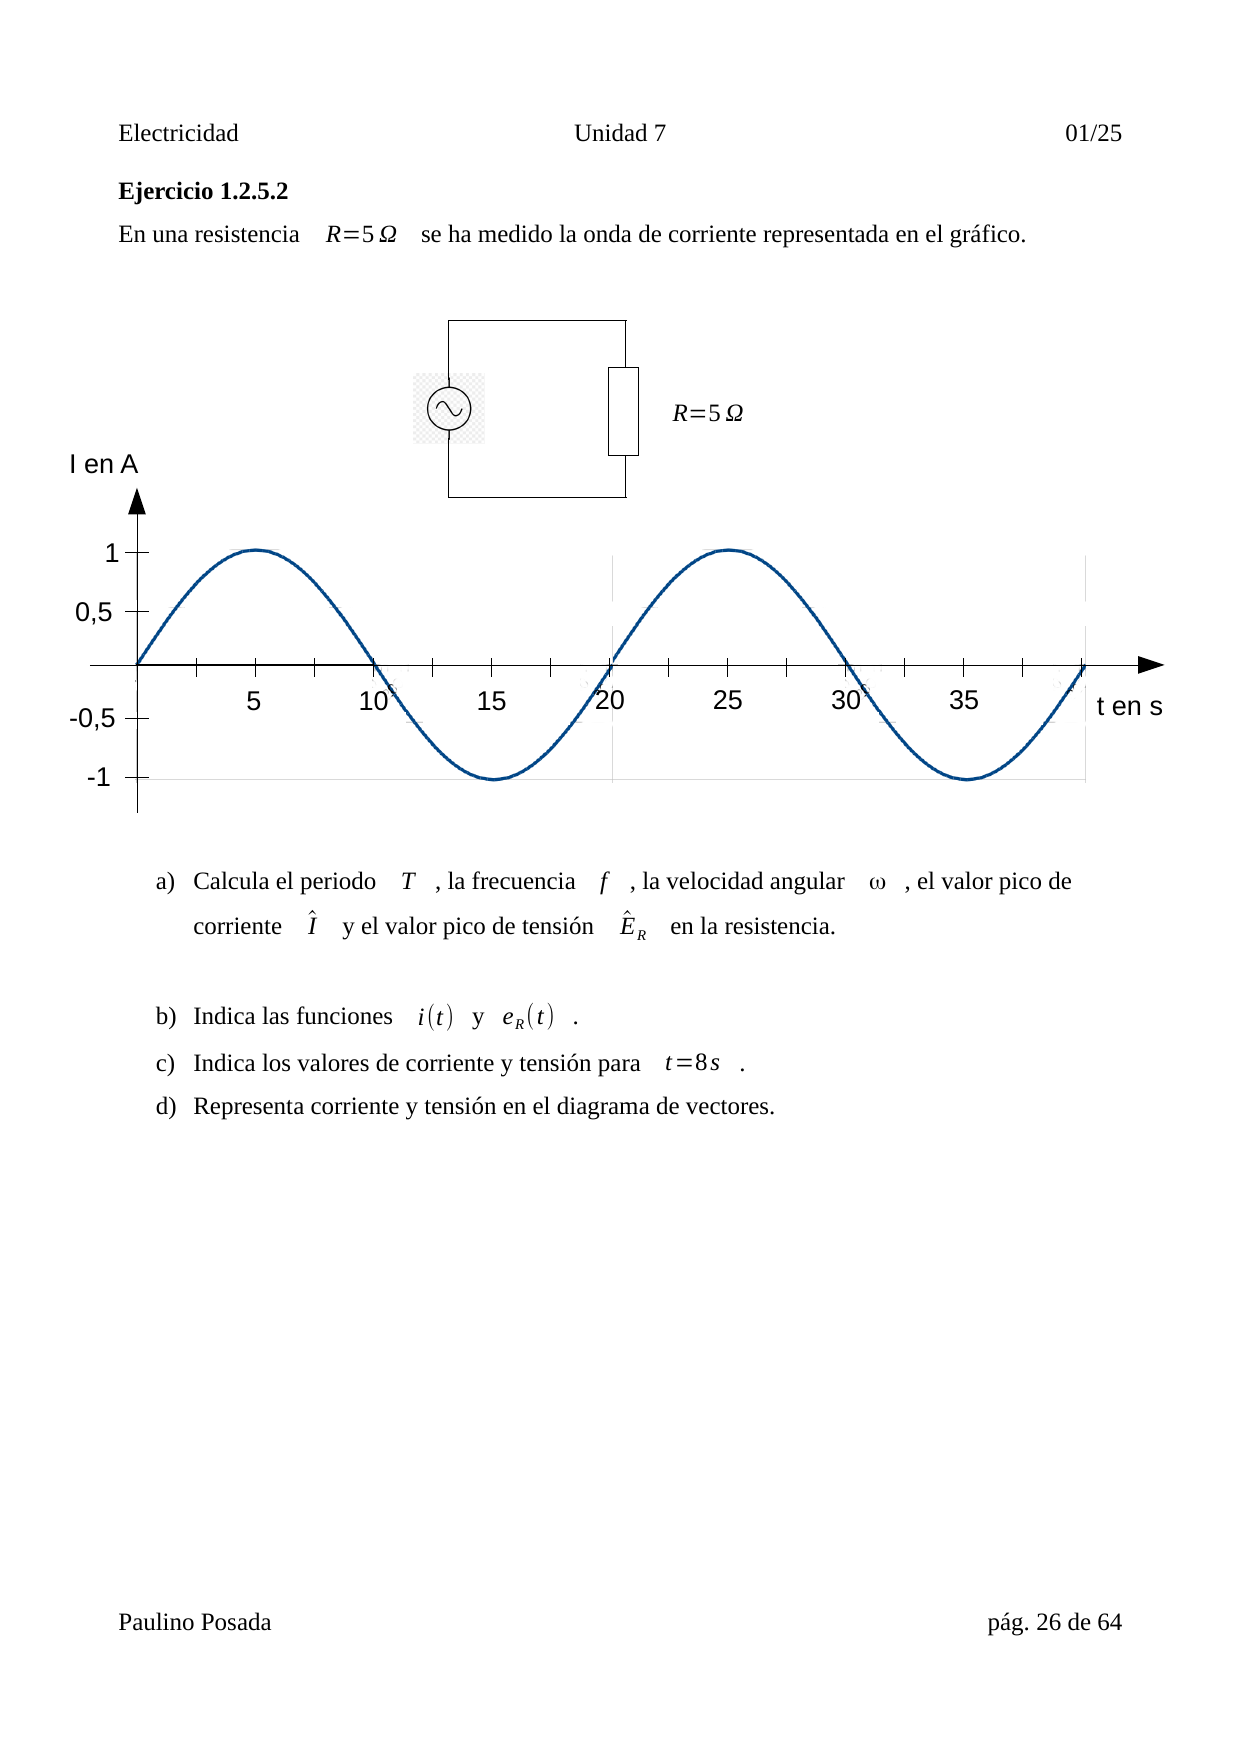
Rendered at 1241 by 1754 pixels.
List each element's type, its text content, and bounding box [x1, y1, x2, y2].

text Ejercicio 1.2.5.2 [118, 176, 1122, 205]
list Indica los valores de corriente y tensión para . [156, 1048, 1122, 1077]
list Indica las funciones y. [156, 1001, 1122, 1033]
text En una resistencia se ha medido la onda de corriente representada en el gráfico. [118, 219, 1122, 248]
picture [138, 546, 1086, 665]
picture [138, 666, 1086, 783]
picture [413, 373, 485, 444]
list Representa corriente y tensión en el diagrama de vectores. [156, 1091, 1122, 1120]
list Calcula el periodo , la frecuencia , la velocidad angular , el valor pico de corriente y el valor pico de tensión en la resistencia. [156, 866, 1122, 943]
